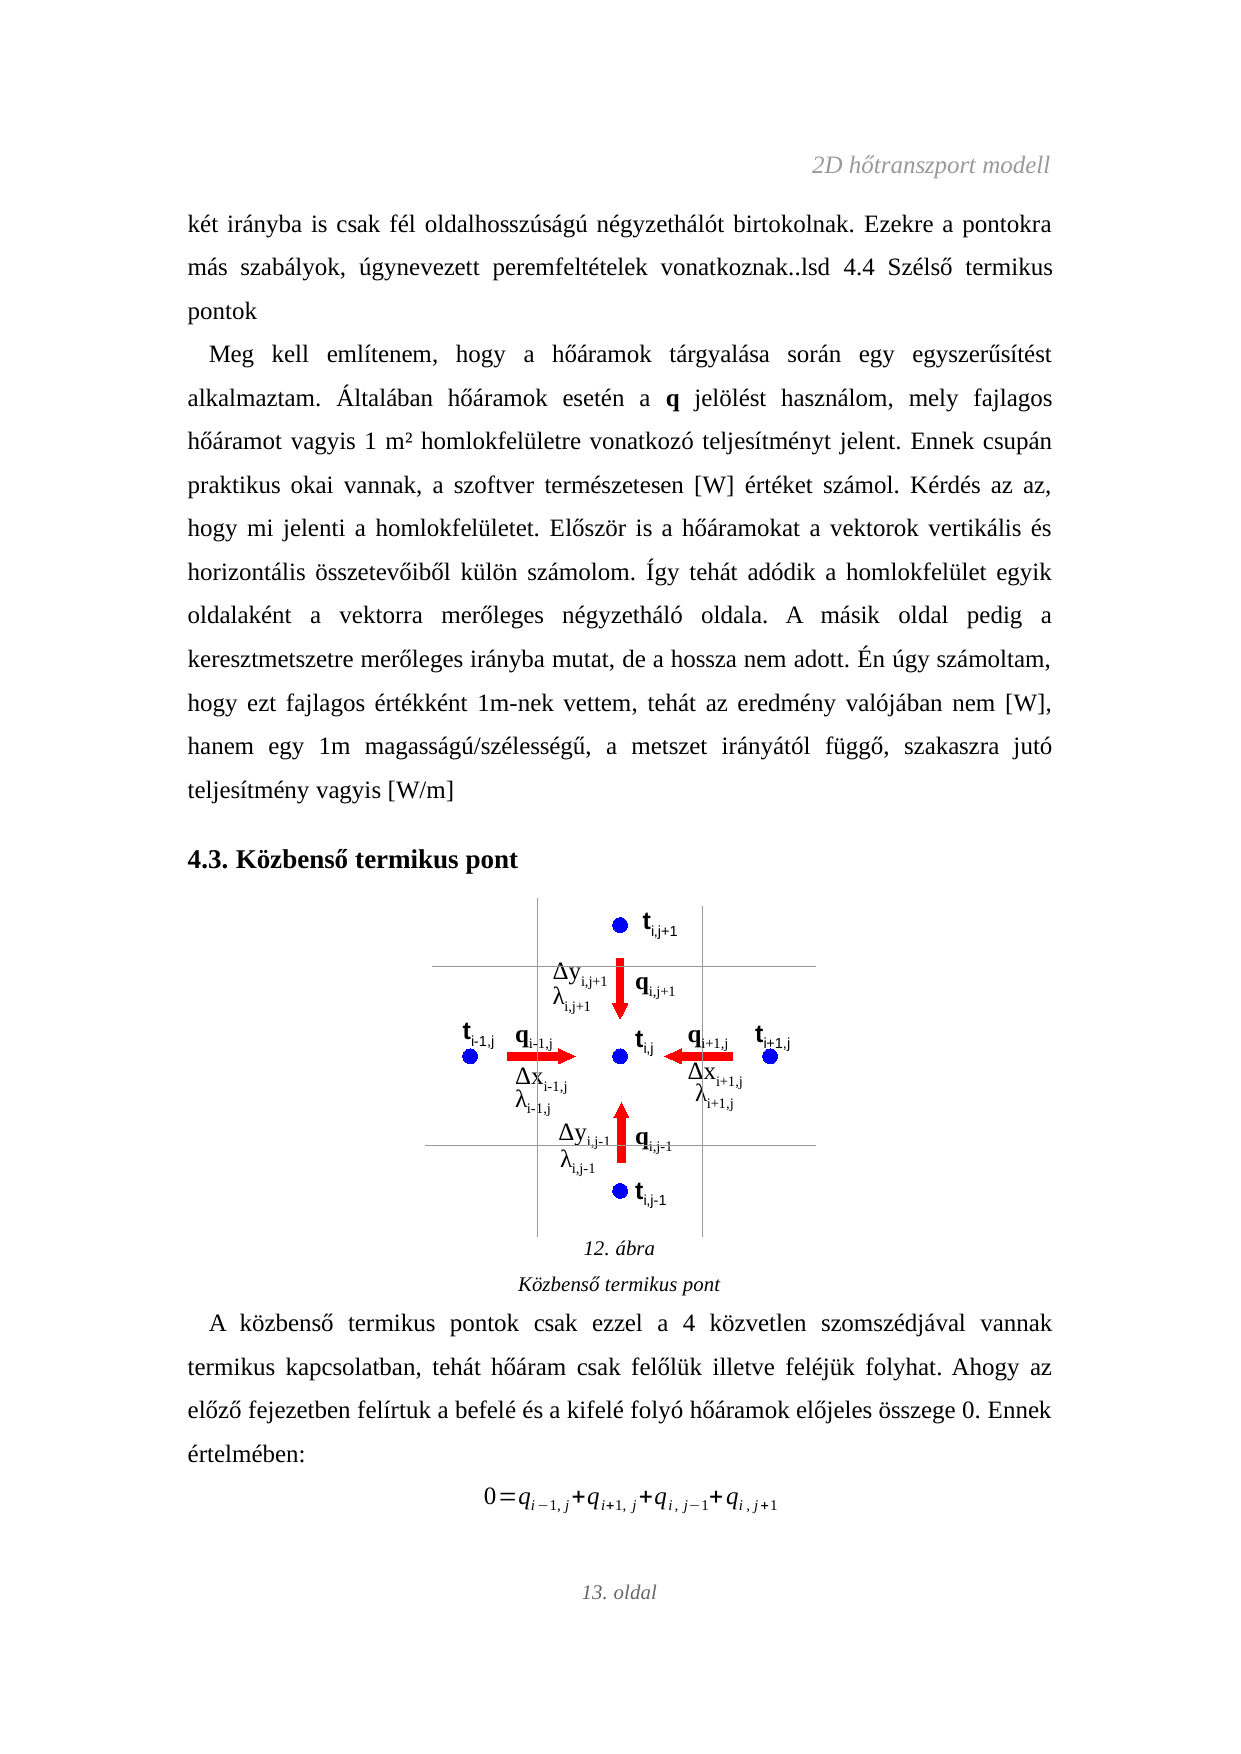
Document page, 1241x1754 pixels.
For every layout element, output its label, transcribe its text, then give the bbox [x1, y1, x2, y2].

text Meg kell említenem, hogy a hőáramok tárgyalása során egy egyszerűsítést alkalmaztam. Általában hőáramok esetén a q jelölést használom, mely fajlagos hőáramot vagyis 1 m² homlokfelületre vonatkozó teljesítményt jelent. Ennek csupán praktikus okai vannak, a szoftver természetesen [W] értéket számol. Kérdés az az, hogy mi jelenti a homlokfelületet. Először is a hőáramokat a vektorok vertikális és horizontális összetevőiből külön számolom. Így tehát adódik a homlokfelület egyik oldalaként a vektorra merőleges négyzetháló oldala. A másik oldal pedig a keresztmetszetre merőleges irányba mutat, de a hossza nem adott. Én úgy számoltam, hogy ezt fajlagos értékként 1m-nek vettem, tehát az eredmény valójában nem [W], hanem egy 1m magasságú/szélességű, a metszet irányától függő, szakaszra jutó teljesítmény vagyis [W/m] [187, 339, 1053, 804]
text két irányba is csak fél oldalhosszúságú négyzethálót birtokolnak. Ezekre a pontokra más szabályok, úgynevezett peremfeltételek vonatkoznak..lsd 4.4 Szélső termikus pontok [187, 208, 1053, 325]
subtitle Közbenső termikus pont [187, 844, 1053, 875]
text 12. ábra [187, 1236, 1053, 1260]
text Közbenső termikus pont [187, 1272, 1053, 1296]
text A közbenső termikus pontok csak ezzel a 4 közvetlen szomszédjával vannak termikus kapcsolatban, tehát hőáram csak felőlük illetve feléjük folyhat. Ahogy az előző fejezetben felírtuk a befelé és a kifelé folyó hőáramok előjeles összege 0. Ennek értelmében: [187, 1308, 1053, 1468]
